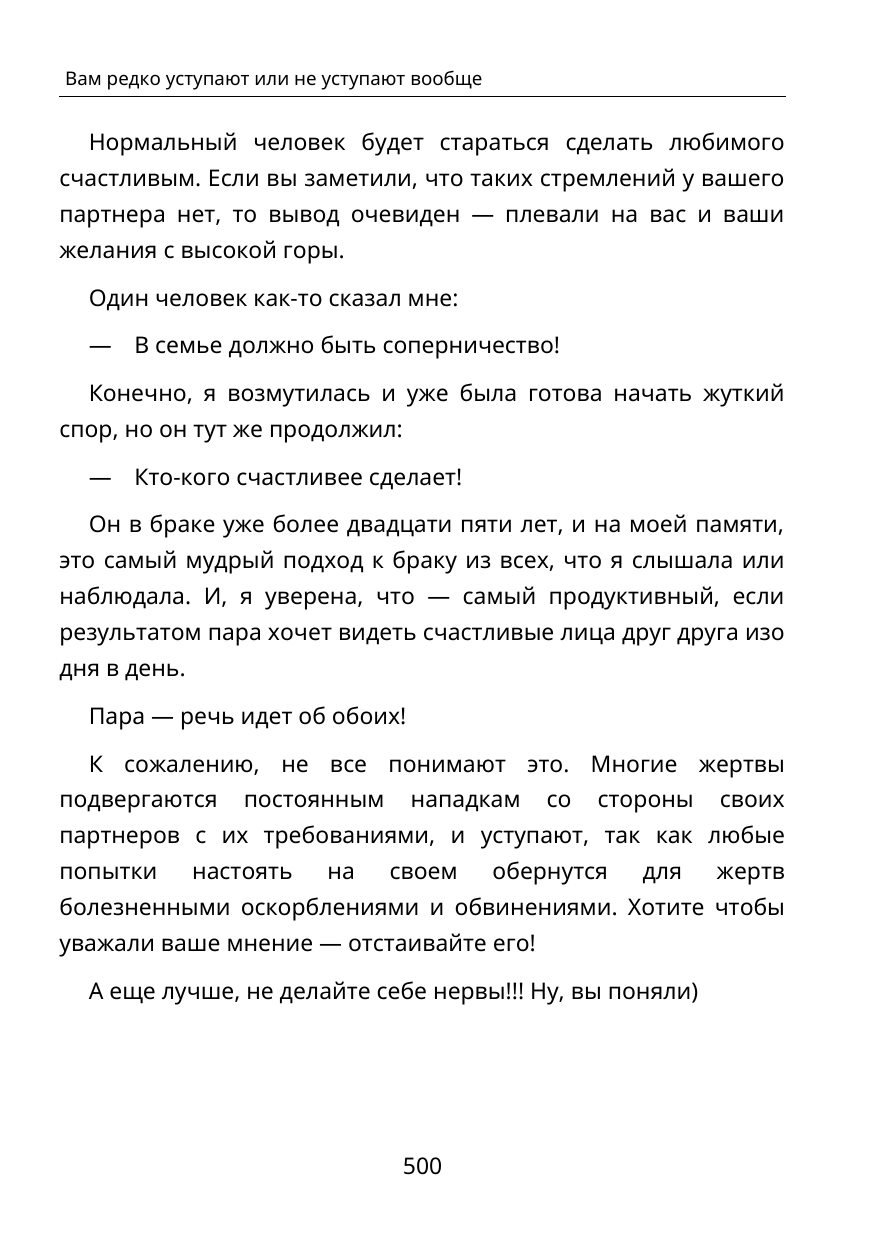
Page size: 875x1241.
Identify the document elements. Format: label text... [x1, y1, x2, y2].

text Конечно, я возмутилась и уже была готова начать жуткий спор, но он тут же продолжил: [59, 377, 786, 444]
text Один человек как-то сказал мне: [59, 282, 786, 313]
text А еще лучше, не делайте себе нервы!!! Ну, вы поняли) [59, 975, 786, 1006]
list Кто-кого счастливее сделает! [59, 461, 786, 492]
text Он в браке уже более двадцати пяти лет, и на моей памяти, это самый мудрый подход к браку из всех, что я слышала или наблюдала. И, я уверена, что — самый продуктивный, если результатом пара хочет видеть счастливые лица друг друга изо дня в день. [59, 508, 786, 683]
list В семье должно быть соперничество! [59, 329, 786, 361]
text К сожалению, не все понимают это. Многие жертвы подвергаются постоянным нападкам со стороны своих партнеров с их требованиями, и уступают, так как любые попытки настоять на своем обернутся для жертв болезненными оскорблениями и обвинениями. Хотите чтобы уважали ваше мнение — отстаивайте его! [59, 747, 786, 958]
text Пара — речь идет об обоих! [59, 700, 786, 731]
text Нормальный человек будет стараться сделать любимого счастливым. Если вы заметили, что таких стремлений у вашего партнера нет, то вывод очевиден — плевали на вас и ваши желания с высокой горы. [59, 126, 786, 265]
